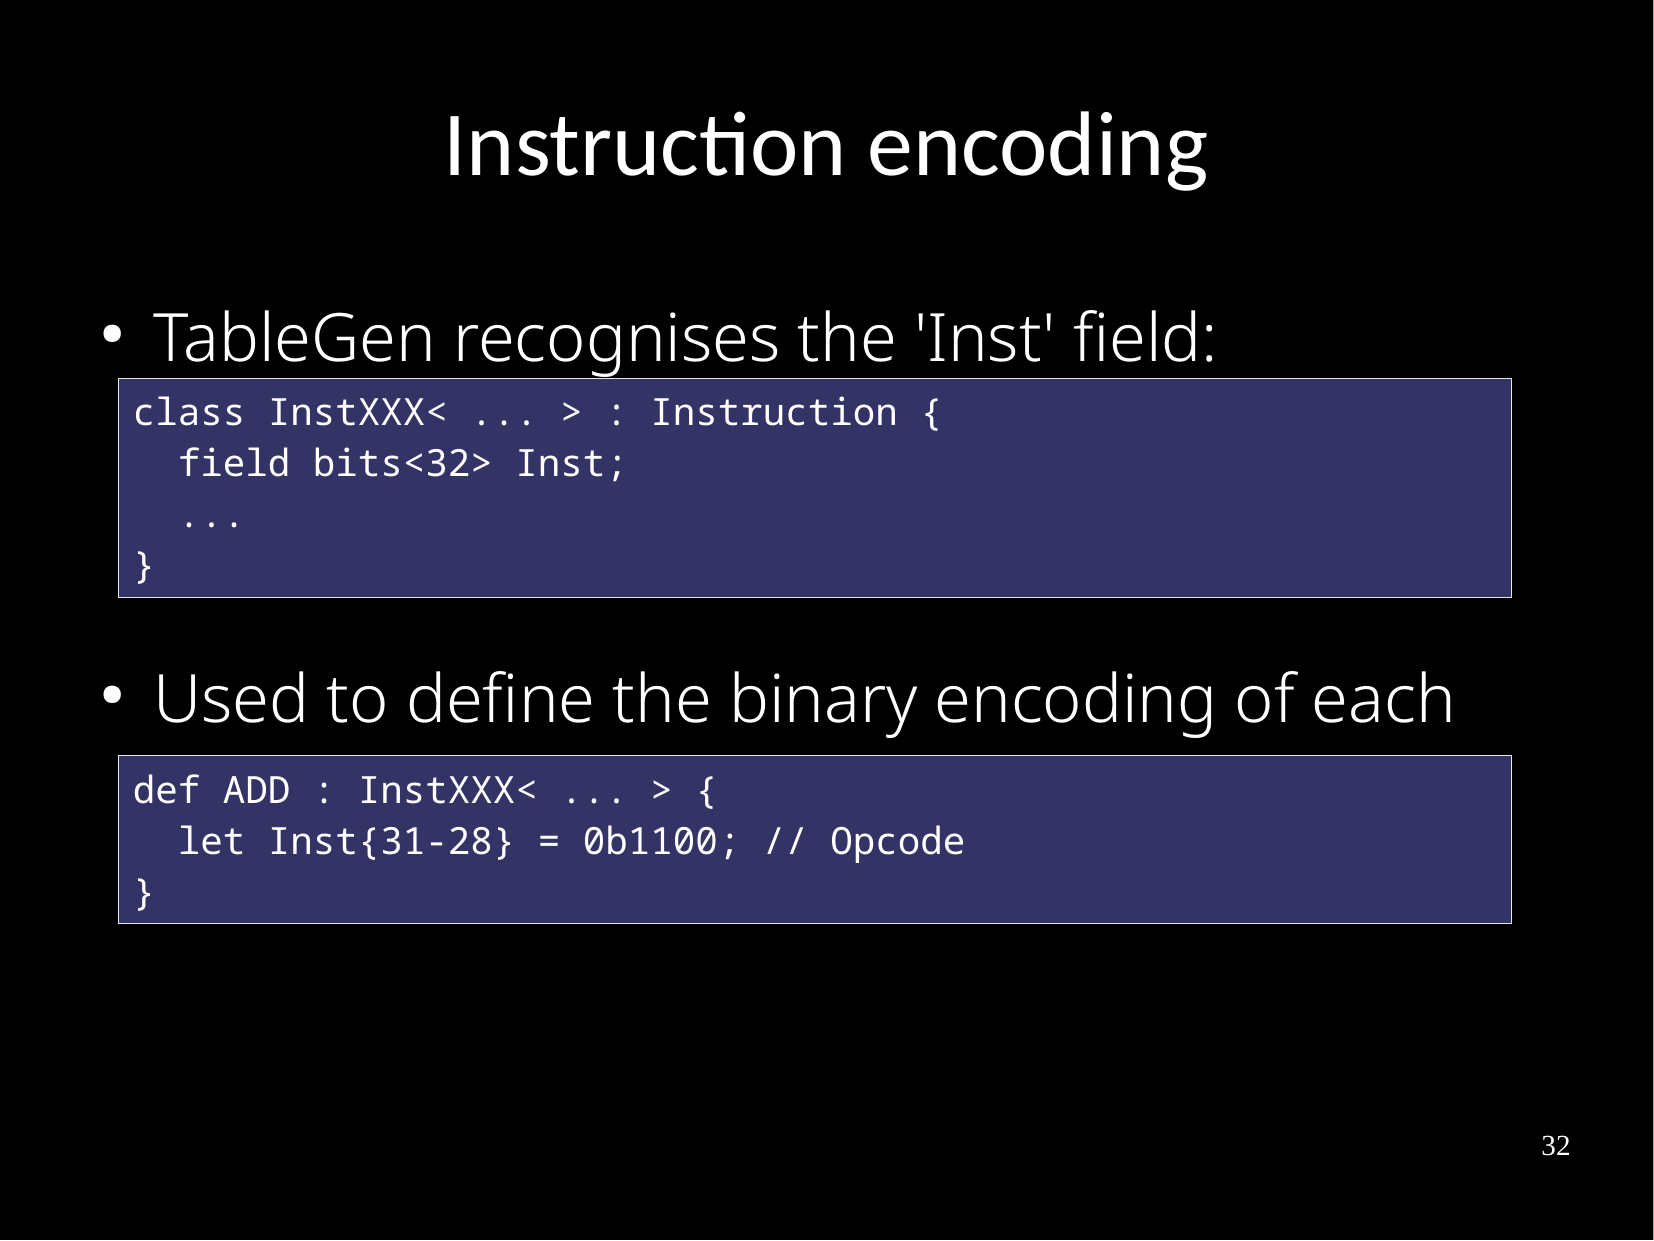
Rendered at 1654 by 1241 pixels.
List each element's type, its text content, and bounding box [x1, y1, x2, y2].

list TableGen recognises the 'Inst' field: Used to define the binary encoding of each instruction in TableGen: [82, 290, 1571, 1010]
text_box class InstXXX< ... > : Instruction { field bits<32> Inst; ... } [118, 378, 1512, 544]
text_box def ADD : InstXXX< ... > { let Inst{31-28} = 0b1100; // Opcode } [118, 755, 1512, 884]
title Instruction encoding [82, 49, 1571, 257]
